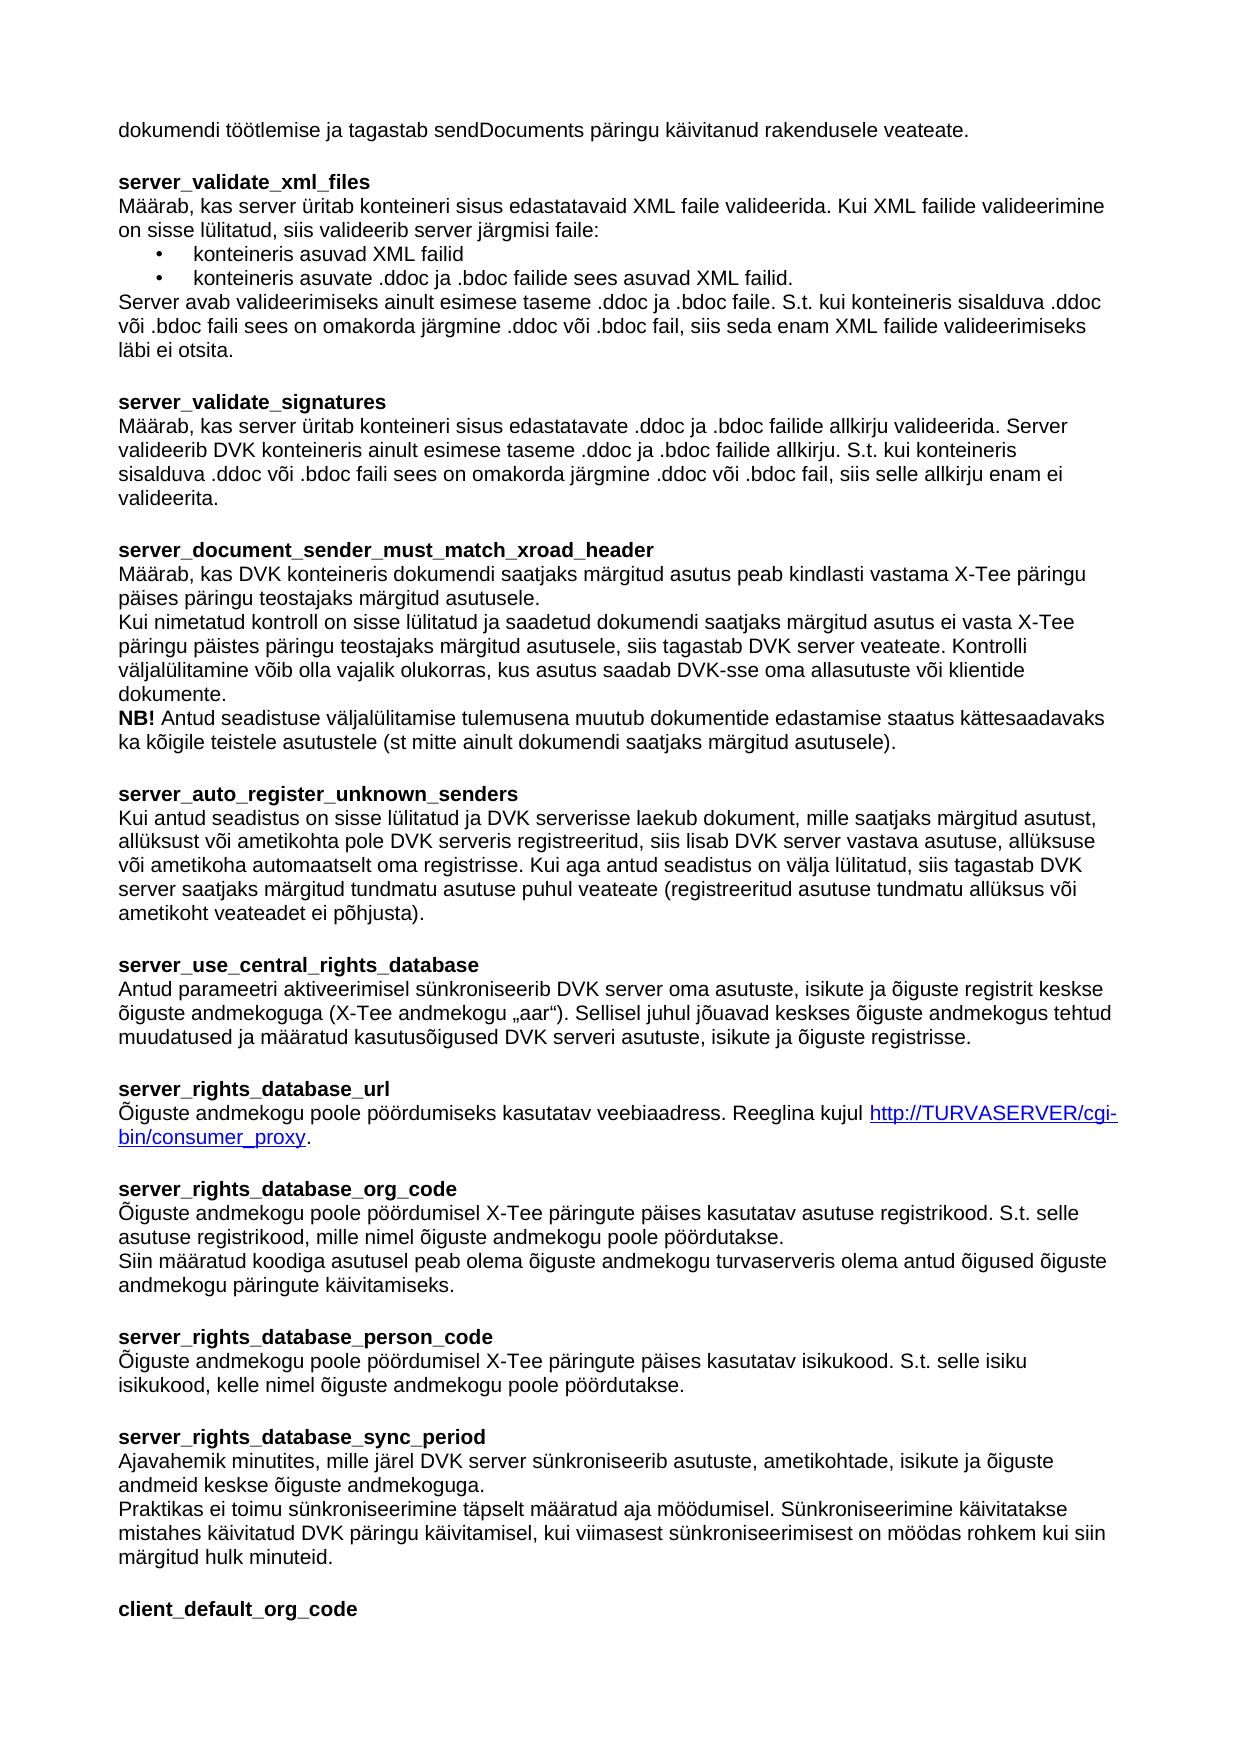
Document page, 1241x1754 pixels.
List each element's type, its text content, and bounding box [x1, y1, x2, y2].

text Õiguste andmekogu poole pöördumisel X-Tee päringute päises kasutatav isikukood. S.t. selle isiku isikukood, kelle nimel õiguste andmekogu poole pöördutakse. [118, 1349, 1122, 1397]
text Server avab valideerimiseks ainult esimese taseme .ddoc ja .bdoc faile. S.t. kui konteineris sisalduva .ddoc või .bdoc faili sees on omakorda järgmine .ddoc või .bdoc fail, siis seda enam XML failide valideerimiseks läbi ei otsita. [118, 290, 1122, 362]
text server_rights_database_sync_period [118, 1425, 1122, 1449]
text server_rights_database_person_code [118, 1325, 1122, 1349]
text Siin määratud koodiga asutusel peab olema õiguste andmekogu turvaserveris olema antud õigused õiguste andmekogu päringute käivitamiseks. [118, 1249, 1122, 1297]
text server_rights_database_org_code [118, 1177, 1122, 1201]
text Õiguste andmekogu poole pöördumiseks kasutatav veebiaadress. Reeglina kujul http://TURVASERVER/cgi-bin/consumer_proxy. [118, 1101, 1122, 1149]
text server_rights_database_url [118, 1077, 1122, 1101]
list konteineris asuvate .ddoc ja .bdoc failide sees asuvad XML failid. [156, 266, 1122, 290]
text Õiguste andmekogu poole pöördumisel X-Tee päringute päises kasutatav asutuse registrikood. S.t. selle asutuse registrikood, mille nimel õiguste andmekogu poole pöördutakse. [118, 1201, 1122, 1249]
text dokumendi töötlemise ja tagastab sendDocuments päringu käivitanud rakendusele veateate. [118, 118, 1122, 142]
text server_document_sender_must_match_xroad_header [118, 538, 1122, 562]
text Antud parameetri aktiveerimisel sünkroniseerib DVK server oma asutuste, isikute ja õiguste registrit keskse õiguste andmekoguga (X-Tee andmekogu „aar“). Sellisel juhul jõuavad keskses õiguste andmekogus tehtud muudatused ja määratud kasutusõigused DVK serveri asutuste, isikute ja õiguste registrisse. [118, 977, 1122, 1049]
list konteineris asuvad XML failid [156, 242, 1122, 266]
text server_auto_register_unknown_senders [118, 781, 1122, 805]
text Määrab, kas DVK konteineris dokumendi saatjaks märgitud asutus peab kindlasti vastama X-Tee päringu päises päringu teostajaks märgitud asutusele. [118, 562, 1122, 610]
text client_default_org_code [118, 1596, 1122, 1620]
text server_validate_signatures [118, 390, 1122, 414]
text Määrab, kas server üritab konteineri sisus edastatavate .ddoc ja .bdoc failide allkirju valideerida. Server valideerib DVK konteineris ainult esimese taseme .ddoc ja .bdoc failide allkirju. S.t. kui konteineris sisalduva .ddoc või .bdoc faili sees on omakorda järgmine .ddoc või .bdoc fail, siis selle allkirju enam ei valideerita. [118, 414, 1122, 510]
text Praktikas ei toimu sünkroniseerimine täpselt määratud aja möödumisel. Sünkroniseerimine käivitatakse mistahes käivitatud DVK päringu käivitamisel, kui viimasest sünkroniseerimisest on möödas rohkem kui siin märgitud hulk minuteid. [118, 1497, 1122, 1568]
text NB! Antud seadistuse väljalülitamise tulemusena muutub dokumentide edastamise staatus kättesaadavaks ka kõigile teistele asutustele (st mitte ainult dokumendi saatjaks märgitud asutusele). [118, 706, 1122, 753]
text server_validate_xml_files [118, 170, 1122, 194]
text Kui nimetatud kontroll on sisse lülitatud ja saadetud dokumendi saatjaks märgitud asutus ei vasta X-Tee päringu päistes päringu teostajaks märgitud asutusele, siis tagastab DVK server veateate. Kontrolli väljalülitamine võib olla vajalik olukorras, kus asutus saadab DVK-sse oma allasutuste või klientide dokumente. [118, 610, 1122, 706]
text Kui antud seadistus on sisse lülitatud ja DVK serverisse laekub dokument, mille saatjaks märgitud asutust, allüksust või ametikohta pole DVK serveris registreeritud, siis lisab DVK server vastava asutuse, allüksuse või ametikoha automaatselt oma registrisse. Kui aga antud seadistus on välja lülitatud, siis tagastab DVK server saatjaks märgitud tundmatu asutuse puhul veateate (registreeritud asutuse tundmatu allüksus või ametikoht veateadet ei põhjusta). [118, 805, 1122, 925]
text server_use_central_rights_database [118, 953, 1122, 977]
text Ajavahemik minutites, mille järel DVK server sünkroniseerib asutuste, ametikohtade, isikute ja õiguste andmeid keskse õiguste andmekoguga. [118, 1449, 1122, 1497]
text Määrab, kas server üritab konteineri sisus edastatavaid XML faile valideerida. Kui XML failide valideerimine on sisse lülitatud, siis valideerib server järgmisi faile: [118, 194, 1122, 242]
